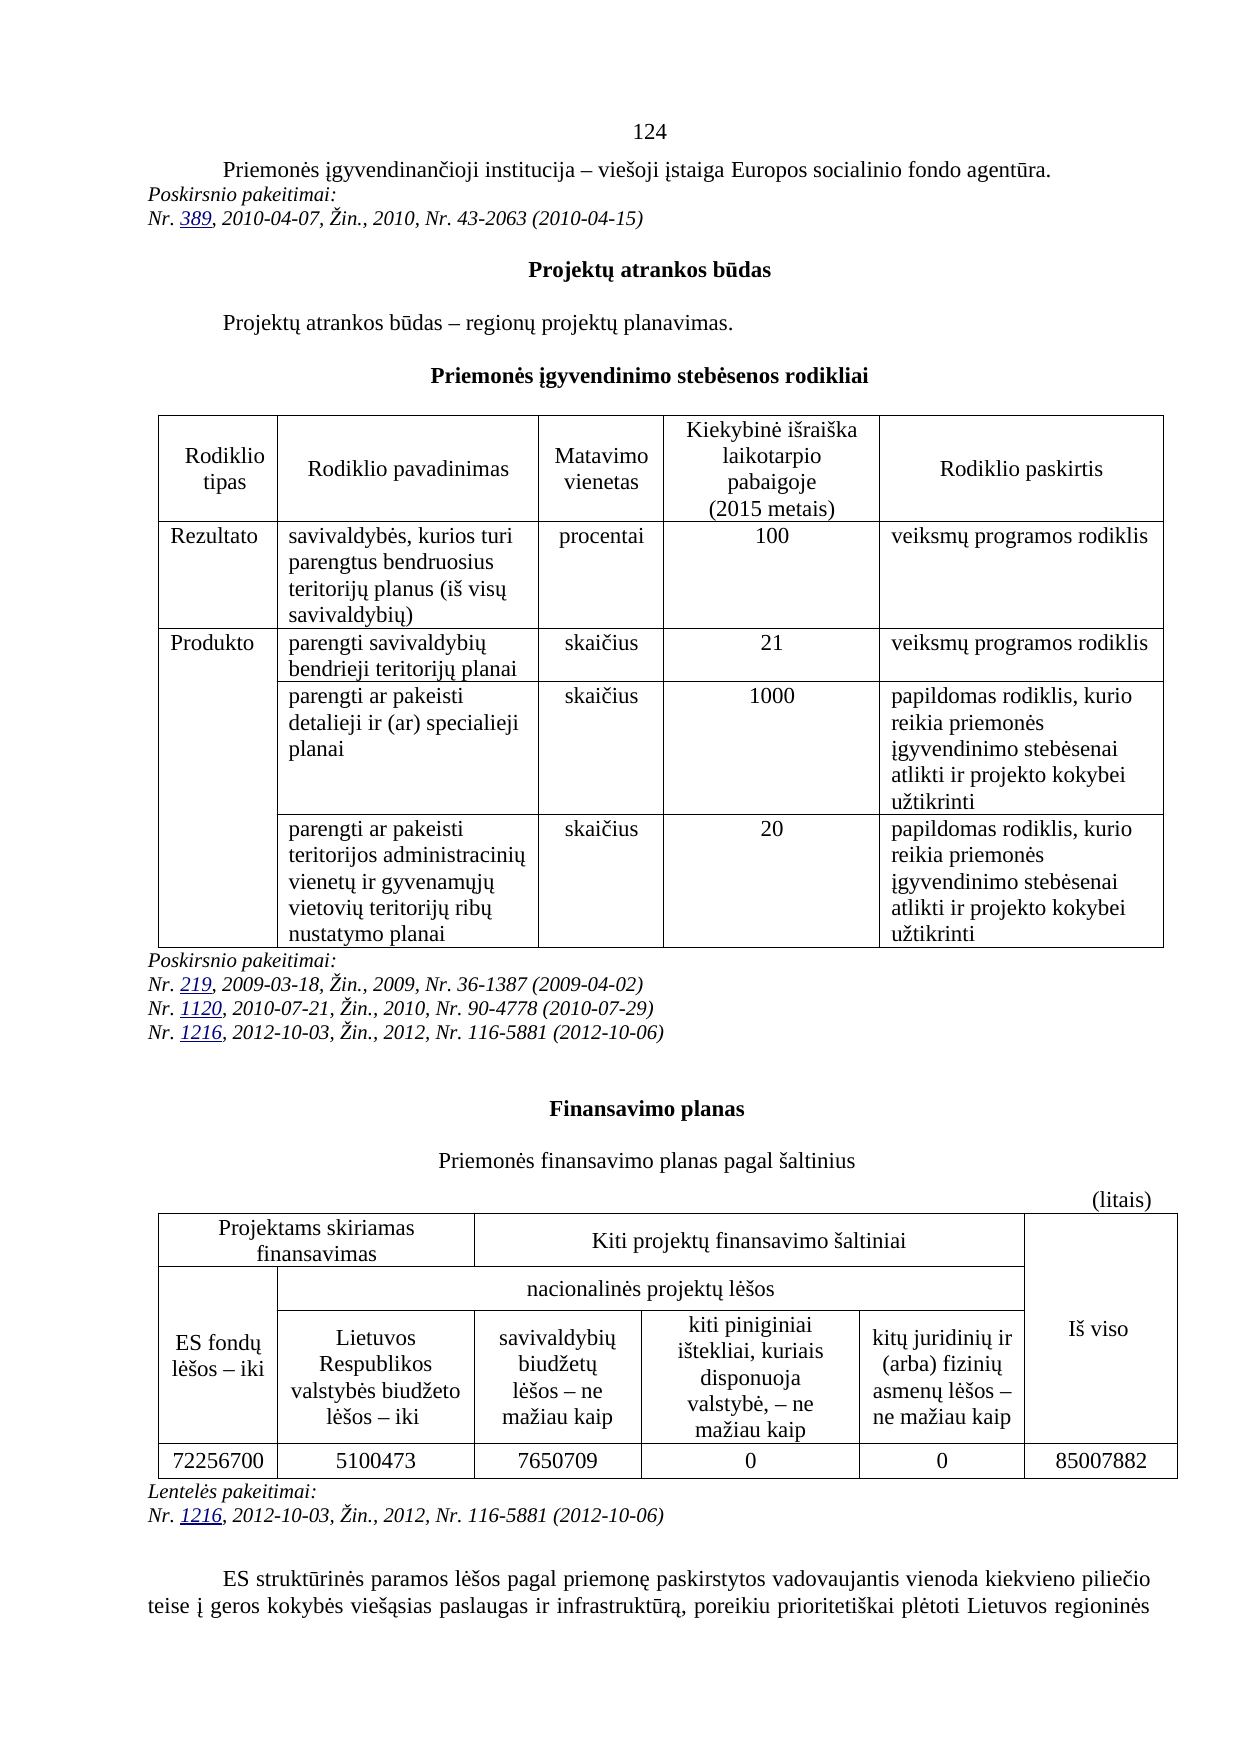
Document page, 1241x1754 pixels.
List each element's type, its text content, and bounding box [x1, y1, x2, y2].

table_cell Produkto [159, 629, 277, 947]
text Nr. 389, 2010-04-07, Žin., 2010, Nr. 43-2063 (2010-04-15) [148, 206, 1152, 230]
table_cell veiksmų programos rodiklis [880, 522, 1163, 627]
table_cell 1000 [664, 682, 879, 814]
table_header Projektams skiriamas finansavimas [159, 1214, 474, 1266]
table_cell 72256700 [159, 1444, 277, 1477]
text Lentelės pakeitimai: [148, 1478, 1152, 1503]
text Priemonės įgyvendinančioji institucija – viešoji įstaiga Europos socialinio fondo agentūra. [148, 156, 1152, 182]
table_cell kiti piniginiai ištekliai, kuriais disponuoja valstybė, – ne mažiau kaip [642, 1311, 859, 1443]
text Projektų atrankos būdas – regionų projektų planavimas. [148, 309, 1152, 336]
text Poskirsnio pakeitimai: [148, 182, 1152, 206]
text Nr. 1120, 2010-07-21, Žin., 2010, Nr. 90-4778 (2010-07-29) [148, 996, 1152, 1020]
table_cell kitų juridinių ir (arba) fizinių asmenų lėšos – ne mažiau kaip [860, 1311, 1024, 1443]
table_cell nacionalinės projektų lėšos [278, 1267, 1024, 1310]
text Priemonės finansavimo planas pagal šaltinius [148, 1147, 1152, 1174]
table_cell Rezultato [159, 522, 277, 627]
table_cell 20 [664, 815, 879, 947]
table_cell procentai [539, 522, 663, 627]
table_cell veiksmų programos rodiklis [880, 629, 1163, 681]
table_header Kiti projektų finansavimo šaltiniai [475, 1214, 1024, 1266]
text Finansavimo planas [148, 1094, 1152, 1121]
table_cell skaičius [539, 682, 663, 814]
table_cell skaičius [539, 815, 663, 947]
table_header Rodiklio tipas [159, 416, 277, 521]
text Poskirsnio pakeitimai: [148, 948, 1152, 972]
table_header Iš viso [1025, 1214, 1177, 1443]
table_cell 85007882 [1025, 1444, 1177, 1477]
table_cell Lietuvos Respublikos valstybės biudžeto lėšos – iki [278, 1311, 474, 1443]
table_cell papildomas rodiklis, kurio reikia priemonės įgyvendinimo stebėsenai atlikti ir projekto kokybei užtikrinti [880, 815, 1163, 947]
text ES struktūrinės paramos lėšos pagal priemonę paskirstytos vadovaujantis vienoda kiekvieno piliečio teise į geros kokybės viešąsias paslaugas ir infrastruktūrą, poreikiu prioritetiškai plėtoti Lietuvos regioninės [148, 1566, 1152, 1618]
table_header Kiekybinė išraiška laikotarpio pabaigoje (2015 metais) [664, 416, 879, 521]
text (litais) [148, 1186, 1152, 1212]
table_cell parengti ar pakeisti teritorijos administracinių vienetų ir gyvenamųjų vietovių teritorijų ribų nustatymo planai [278, 815, 538, 947]
table_cell 0 [860, 1444, 1024, 1477]
text Nr. 219, 2009-03-18, Žin., 2009, Nr. 36-1387 (2009-04-02) [148, 972, 1152, 996]
text Priemonės įgyvendinimo stebėsenos rodikliai [148, 362, 1152, 388]
text Nr. 1216, 2012-10-03, Žin., 2012, Nr. 116-5881 (2012-10-06) [148, 1020, 1152, 1044]
table_cell 7650709 [475, 1444, 641, 1477]
table_cell savivaldybės, kurios turi parengtus bendruosius teritorijų planus (iš visų savivaldybių) [278, 522, 538, 627]
table_cell 5100473 [278, 1444, 474, 1477]
table_cell 21 [664, 629, 879, 681]
table_cell savivaldybių biudžetų lėšos – ne mažiau kaip [475, 1311, 641, 1443]
table_cell ES fondų lėšos – iki [159, 1267, 277, 1443]
table_cell 0 [642, 1444, 859, 1477]
table_header Matavimo vienetas [539, 416, 663, 521]
table_header Rodiklio paskirtis [880, 416, 1163, 521]
table_cell skaičius [539, 629, 663, 681]
table_cell parengti savivaldybių bendrieji teritorijų planai [278, 629, 538, 681]
table_cell 100 [664, 522, 879, 627]
text Nr. 1216, 2012-10-03, Žin., 2012, Nr. 116-5881 (2012-10-06) [148, 1503, 1152, 1527]
text Projektų atrankos būdas [148, 256, 1152, 283]
table_header Rodiklio pavadinimas [278, 416, 538, 521]
table_cell papildomas rodiklis, kurio reikia priemonės įgyvendinimo stebėsenai atlikti ir projekto kokybei užtikrinti [880, 682, 1163, 814]
table_cell parengti ar pakeisti detalieji ir (ar) specialieji planai [278, 682, 538, 814]
